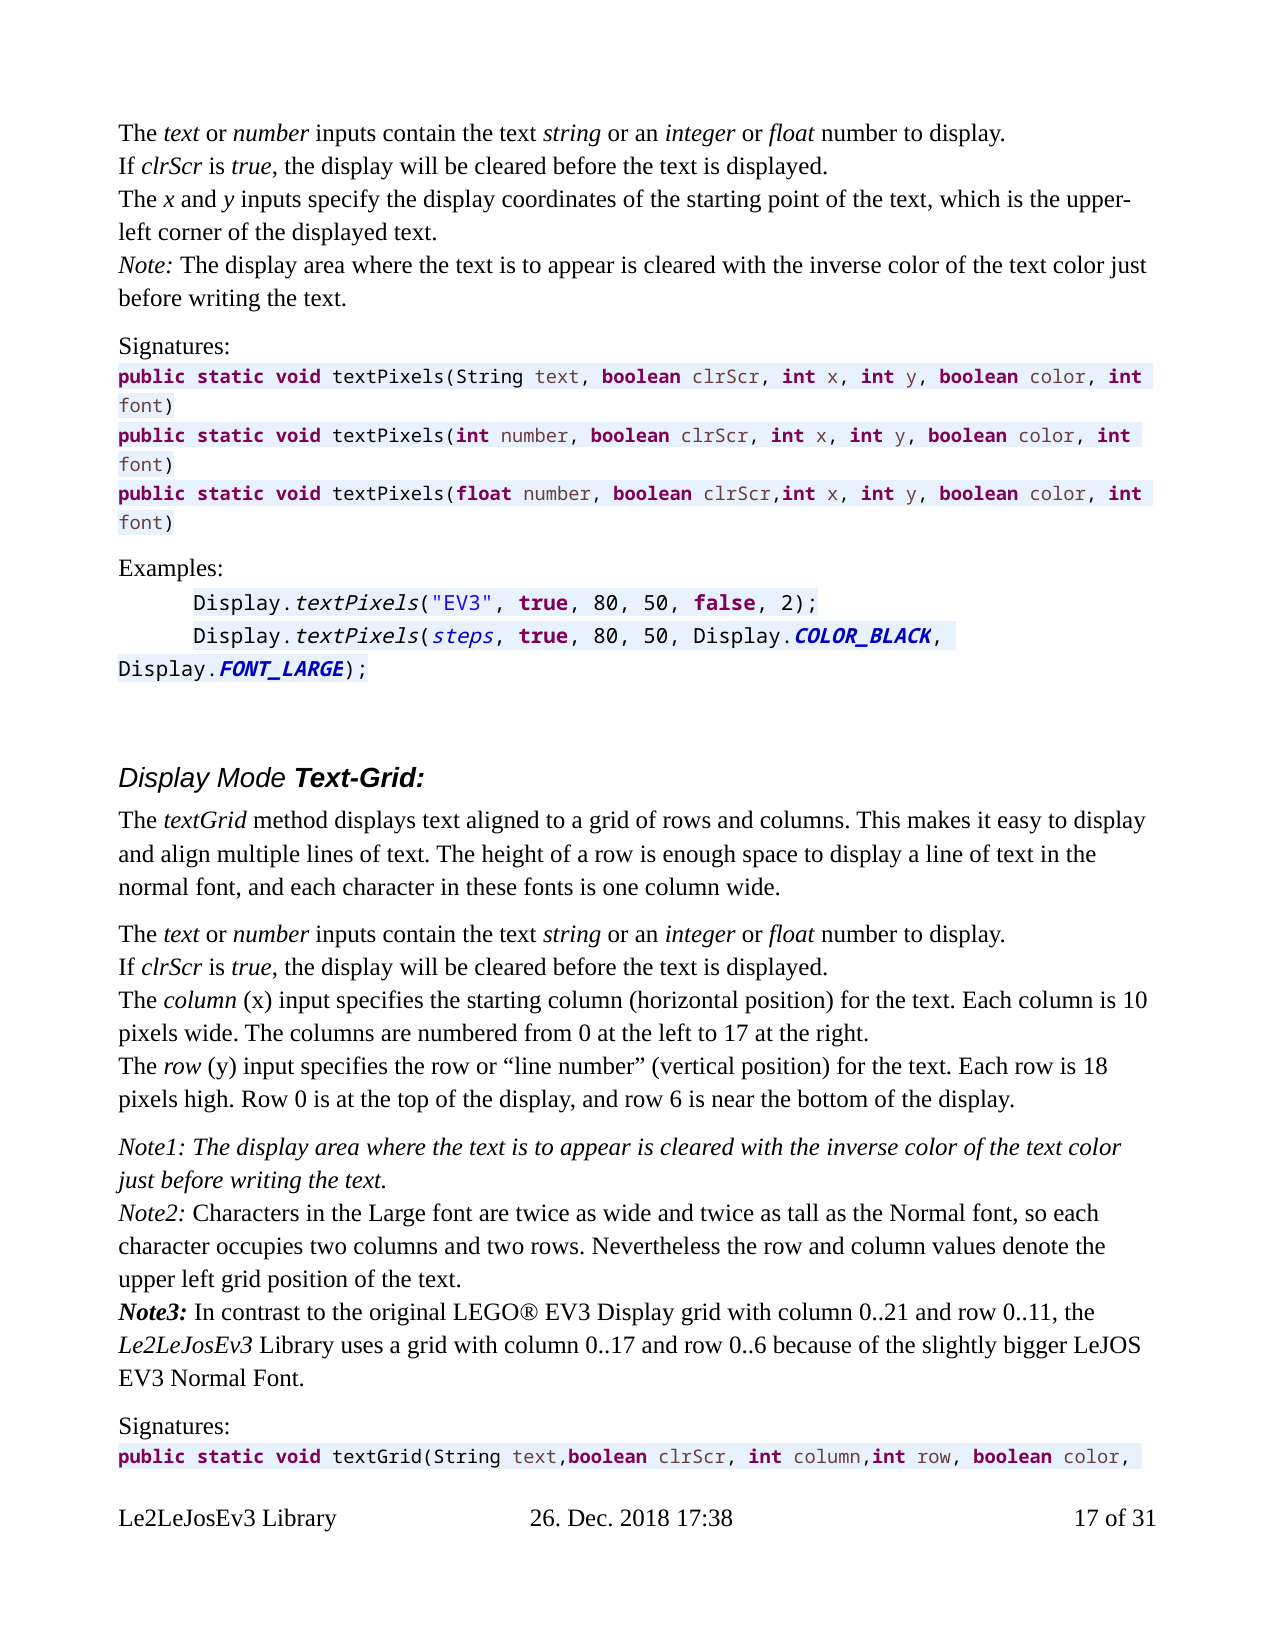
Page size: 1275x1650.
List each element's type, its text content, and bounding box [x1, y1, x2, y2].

text Examples: Display.textPixels("EV3", true, 80, 50, false, 2); Display.textPixels(steps, true, 80, 50, Display.COLOR_BLACK, Display.FONT_LARGE); [118, 553, 1157, 682]
text Signatures: public static void textGrid(String text,boolean clrScr, int column,int row, boolean color, [118, 1411, 1157, 1469]
text The text or number inputs contain the text string or an integer or float number to display. If clrScr is true, the display will be cleared before the text is displayed. The x and y inputs specify the display coordinates of the starting point of the text, which is the upper-left corner of the displayed text. Note: The display area where the text is to appear is cleared with the inverse color of the text color just before writing the text. [118, 118, 1157, 312]
text The textGrid method displays text aligned to a grid of rows and columns. This makes it easy to display and align multiple lines of text. The height of a row is enough space to display a line of text in the normal font, and each character in these fonts is one column wide. [118, 806, 1157, 900]
subtitle Display Mode Text-Grid: [118, 761, 1157, 793]
text Note1: The display area where the text is to appear is cleared with the inverse color of the text color just before writing the text. Note2: Characters in the Large font are twice as wide and twice as tall as the Normal font, so each character occupies two columns and two rows. Nevertheless the row and column values denote the upper left grid position of the text. Note3: In contrast to the original LEGO® EV3 Display grid with column 0..21 and row 0..11, the Le2LeJosEv3 Library uses a grid with column 0..17 and row 0..6 because of the slightly bigger LeJOS EV3 Normal Font. [118, 1132, 1157, 1392]
text The text or number inputs contain the text string or an integer or float number to display. If clrScr is true, the display will be cleared before the text is displayed. The column (x) input specifies the starting column (horizontal position) for the text. Each column is 10 pixels wide. The columns are numbered from 0 at the left to 17 at the right. The row (y) input specifies the row or “line number” (vertical position) for the text. Each row is 18 pixels high. Row 0 is at the top of the display, and row 6 is near the bottom of the display. [118, 919, 1157, 1113]
text Signatures: public static void textPixels(String text, boolean clrScr, int x, int y, boolean color, int font) public static void textPixels(int number, boolean clrScr, int x, int y, boolean color, int font) public static void textPixels(float number, boolean clrScr,int x, int y, boolean color, int font) [118, 331, 1157, 535]
